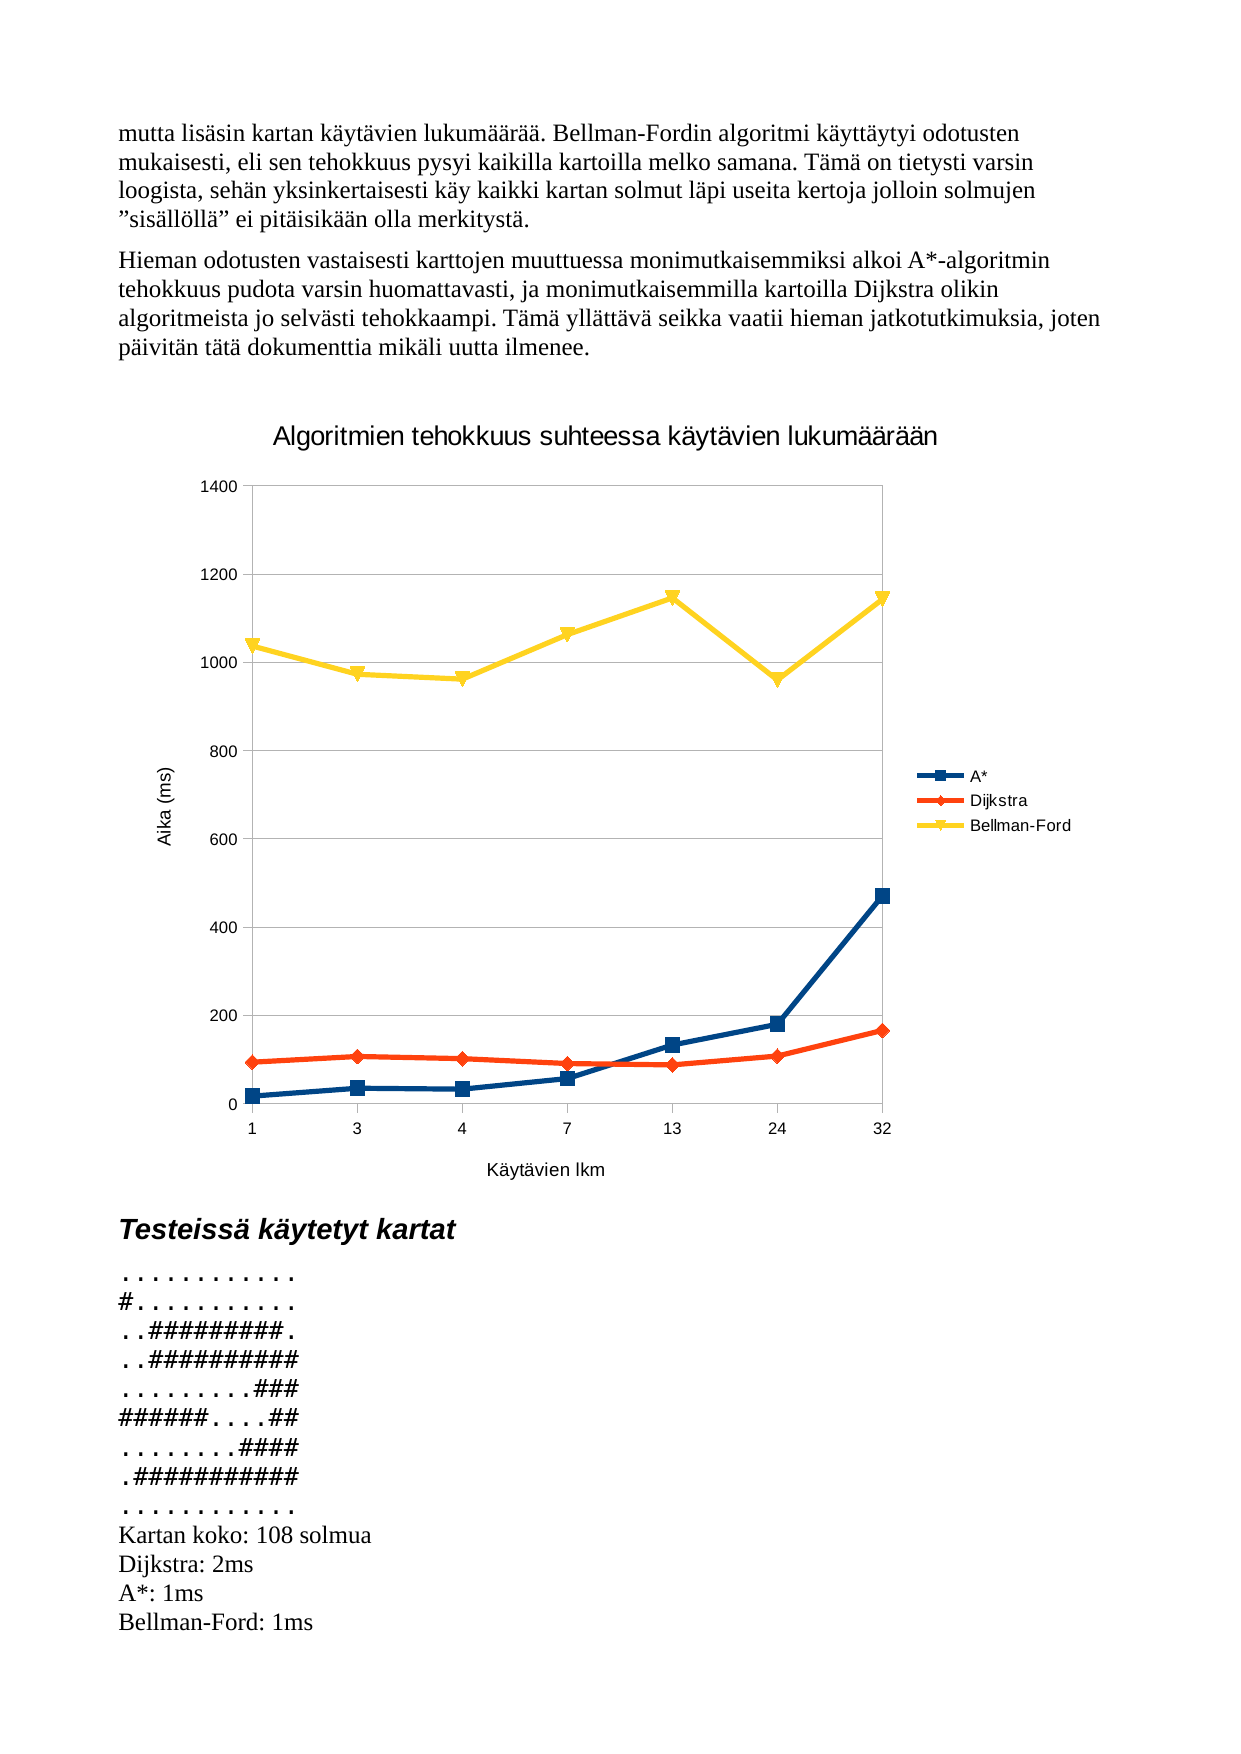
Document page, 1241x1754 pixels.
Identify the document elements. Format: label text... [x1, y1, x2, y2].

text .########### [118, 1462, 1122, 1491]
text ............ [118, 1491, 1122, 1520]
text ........#### [118, 1433, 1122, 1462]
text ..#########. [118, 1316, 1122, 1345]
subtitle Testeissä käytetyt kartat [118, 398, 1122, 1245]
text ..########## [118, 1345, 1122, 1374]
text mutta lisäsin kartan käytävien lukumäärää. Bellman-Fordin algoritmi käyttäytyi odotusten mukaisesti, eli sen tehokkuus pysyi kaikilla kartoilla melko samana. Tämä on tietysti varsin loogista, sehän yksinkertaisesti käy kaikki kartan solmut läpi useita kertoja jolloin solmujen ”sisällöllä” ei pitäisikään olla merkitystä. [118, 118, 1122, 233]
text Bellman-Ford: 1ms [118, 1607, 1122, 1635]
text ............ [118, 1258, 1122, 1287]
text Dijkstra: 2ms [118, 1549, 1122, 1578]
text ######....## [118, 1404, 1122, 1433]
text .........### [118, 1374, 1122, 1404]
text Kartan koko: 108 solmua [118, 1520, 1122, 1549]
text #........... [118, 1287, 1122, 1316]
text A*: 1ms [118, 1578, 1122, 1607]
text Hieman odotusten vastaisesti karttojen muuttuessa monimutkaisemmiksi alkoi A*-algoritmin tehokkuus pudota varsin huomattavasti, ja monimutkaisemmilla kartoilla Dijkstra olikin algoritmeista jo selvästi tehokkaampi. Tämä yllättävä seikka vaatii hieman jatkotutkimuksia, joten päivitän tätä dokumenttia mikäli uutta ilmenee. [118, 246, 1122, 361]
